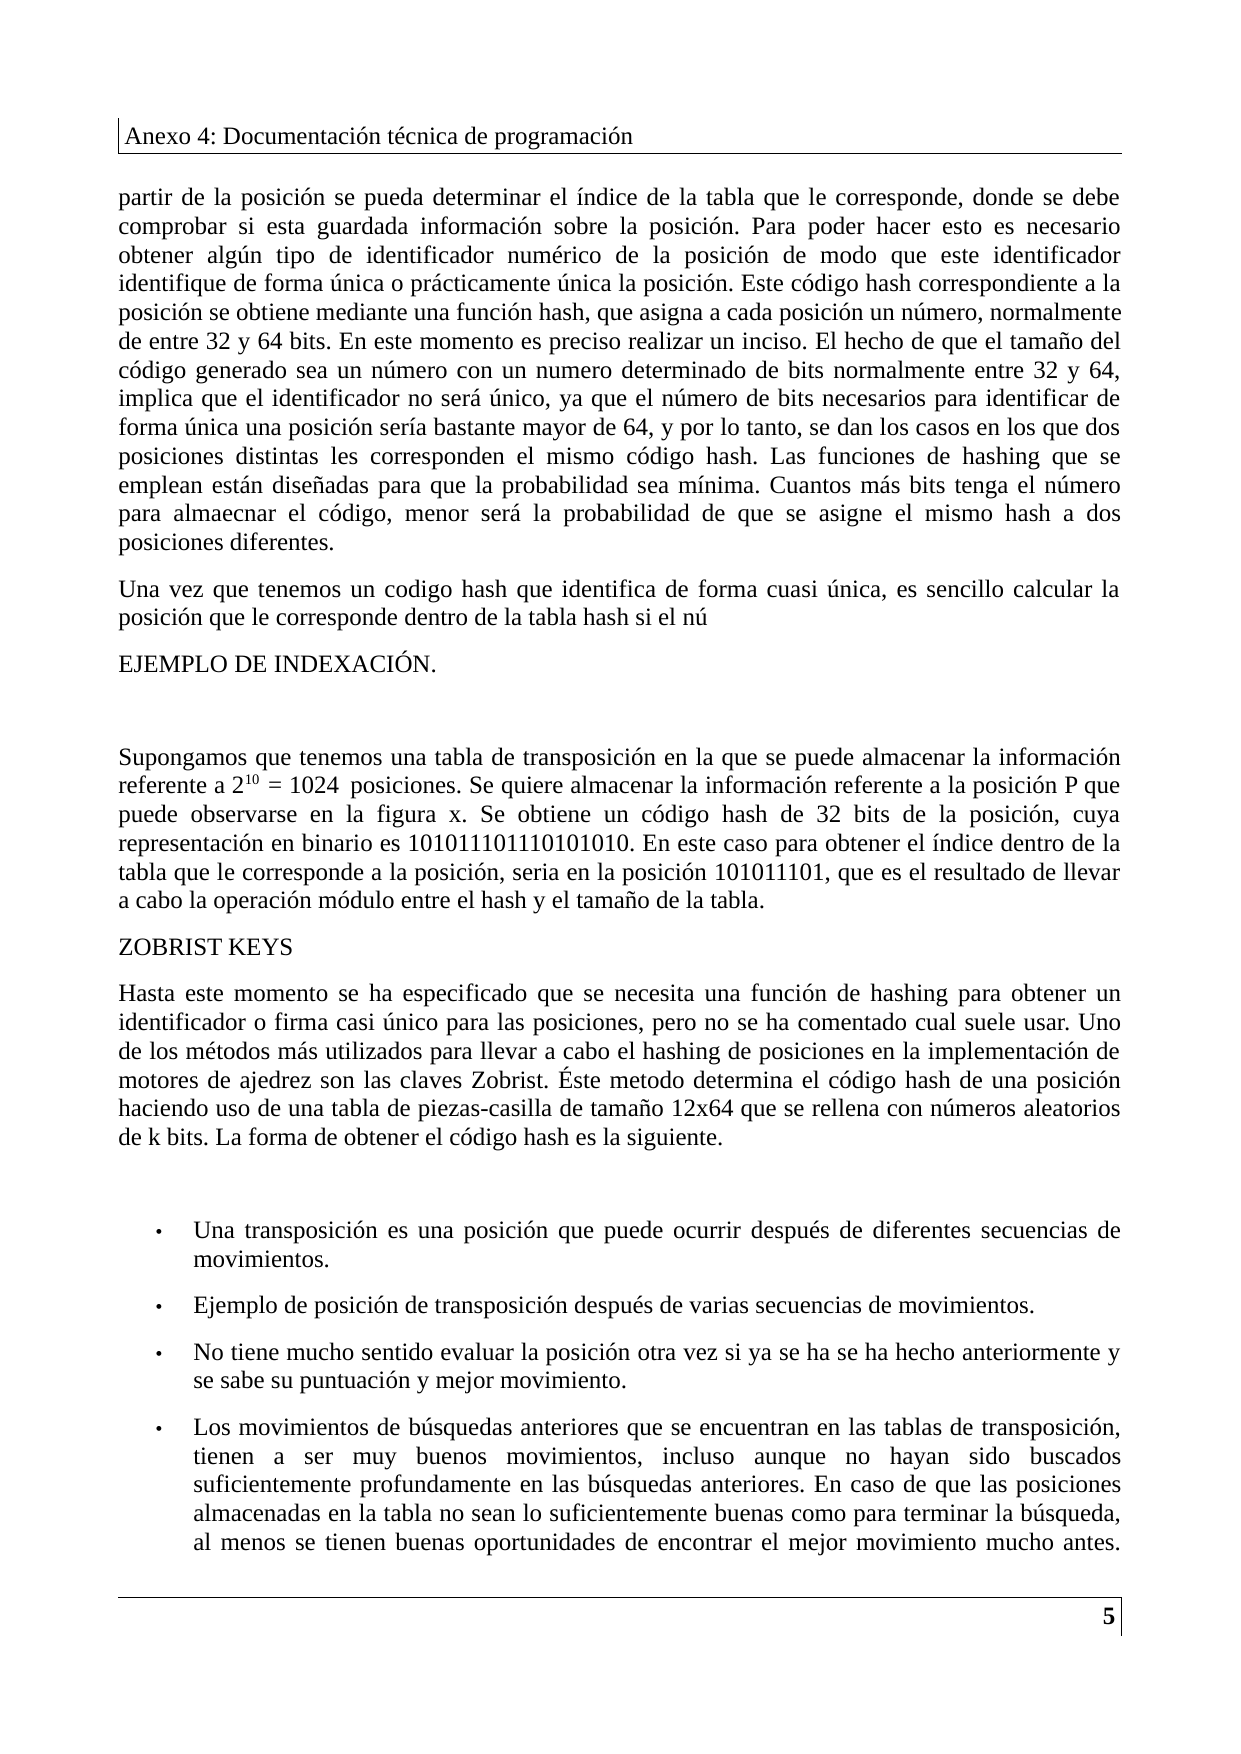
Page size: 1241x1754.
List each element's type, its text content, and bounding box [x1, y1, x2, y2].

text partir de la posición se pueda determinar el índice de la tabla que le corresponde, donde se debe comprobar si esta guardada información sobre la posición. Para poder hacer esto es necesario obtener algún tipo de identificador numérico de la posición de modo que este identificador identifique de forma única o prácticamente única la posición. Este código hash correspondiente a la posición se obtiene mediante una función hash, que asigna a cada posición un número, normalmente de entre 32 y 64 bits. En este momento es preciso realizar un inciso. El hecho de que el tamaño del código generado sea un número con un numero determinado de bits normalmente entre 32 y 64, implica que el identificador no será único, ya que el número de bits necesarios para identificar de forma única una posición sería bastante mayor de 64, y por lo tanto, se dan los casos en los que dos posiciones distintas les corresponden el mismo código hash. Las funciones de hashing que se emplean están diseñadas para que la probabilidad sea mínima. Cuantos más bits tenga el número para almaecnar el código, menor será la probabilidad de que se asigne el mismo hash a dos posiciones diferentes. [118, 182, 1122, 556]
list Una transposición es una posición que puede ocurrir después de diferentes secuencias de movimientos. [156, 1215, 1122, 1273]
text ZOBRIST KEYS [118, 932, 1122, 961]
text EJEMPLO DE INDEXACIÓN. [118, 649, 1122, 678]
text Supongamos que tenemos una tabla de transposición en la que se puede almacenar la información referente a 210 = 1024 posiciones. Se quiere almacenar la información referente a la posición P que puede observarse en la figura x. Se obtiene un código hash de 32 bits de la posición, cuya representación en binario es 101011101110101010. En este caso para obtener el índice dentro de la tabla que le corresponde a la posición, seria en la posición 101011101, que es el resultado de llevar a cabo la operación módulo entre el hash y el tamaño de la tabla. [118, 742, 1122, 914]
list Ejemplo de posición de transposición después de varias secuencias de movimientos. [156, 1290, 1122, 1319]
list Los movimientos de búsquedas anteriores que se encuentran en las tablas de transposición, tienen a ser muy buenos movimientos, incluso aunque no hayan sido buscados suficientemente profundamente en las búsquedas anteriores. En caso de que las posiciones almacenadas en la tabla no sean lo suficientemente buenas como para terminar la búsqueda, al menos se tienen buenas oportunidades de encontrar el mejor movimiento mucho antes. [156, 1412, 1122, 1556]
list No tiene mucho sentido evaluar la posición otra vez si ya se ha se ha hecho anteriormente y se sabe su puntuación y mejor movimiento. [156, 1337, 1122, 1394]
text Hasta este momento se ha especificado que se necesita una función de hashing para obtener un identificador o firma casi único para las posiciones, pero no se ha comentado cual suele usar. Uno de los métodos más utilizados para llevar a cabo el hashing de posiciones en la implementación de motores de ajedrez son las claves Zobrist. Éste metodo determina el código hash de una posición haciendo uso de una tabla de piezas-casilla de tamaño 12x64 que se rellena con números aleatorios de k bits. La forma de obtener el código hash es la siguiente. [118, 978, 1122, 1151]
text Una vez que tenemos un codigo hash que identifica de forma cuasi única, es sencillo calcular la posición que le corresponde dentro de la tabla hash si el nú [118, 574, 1122, 631]
